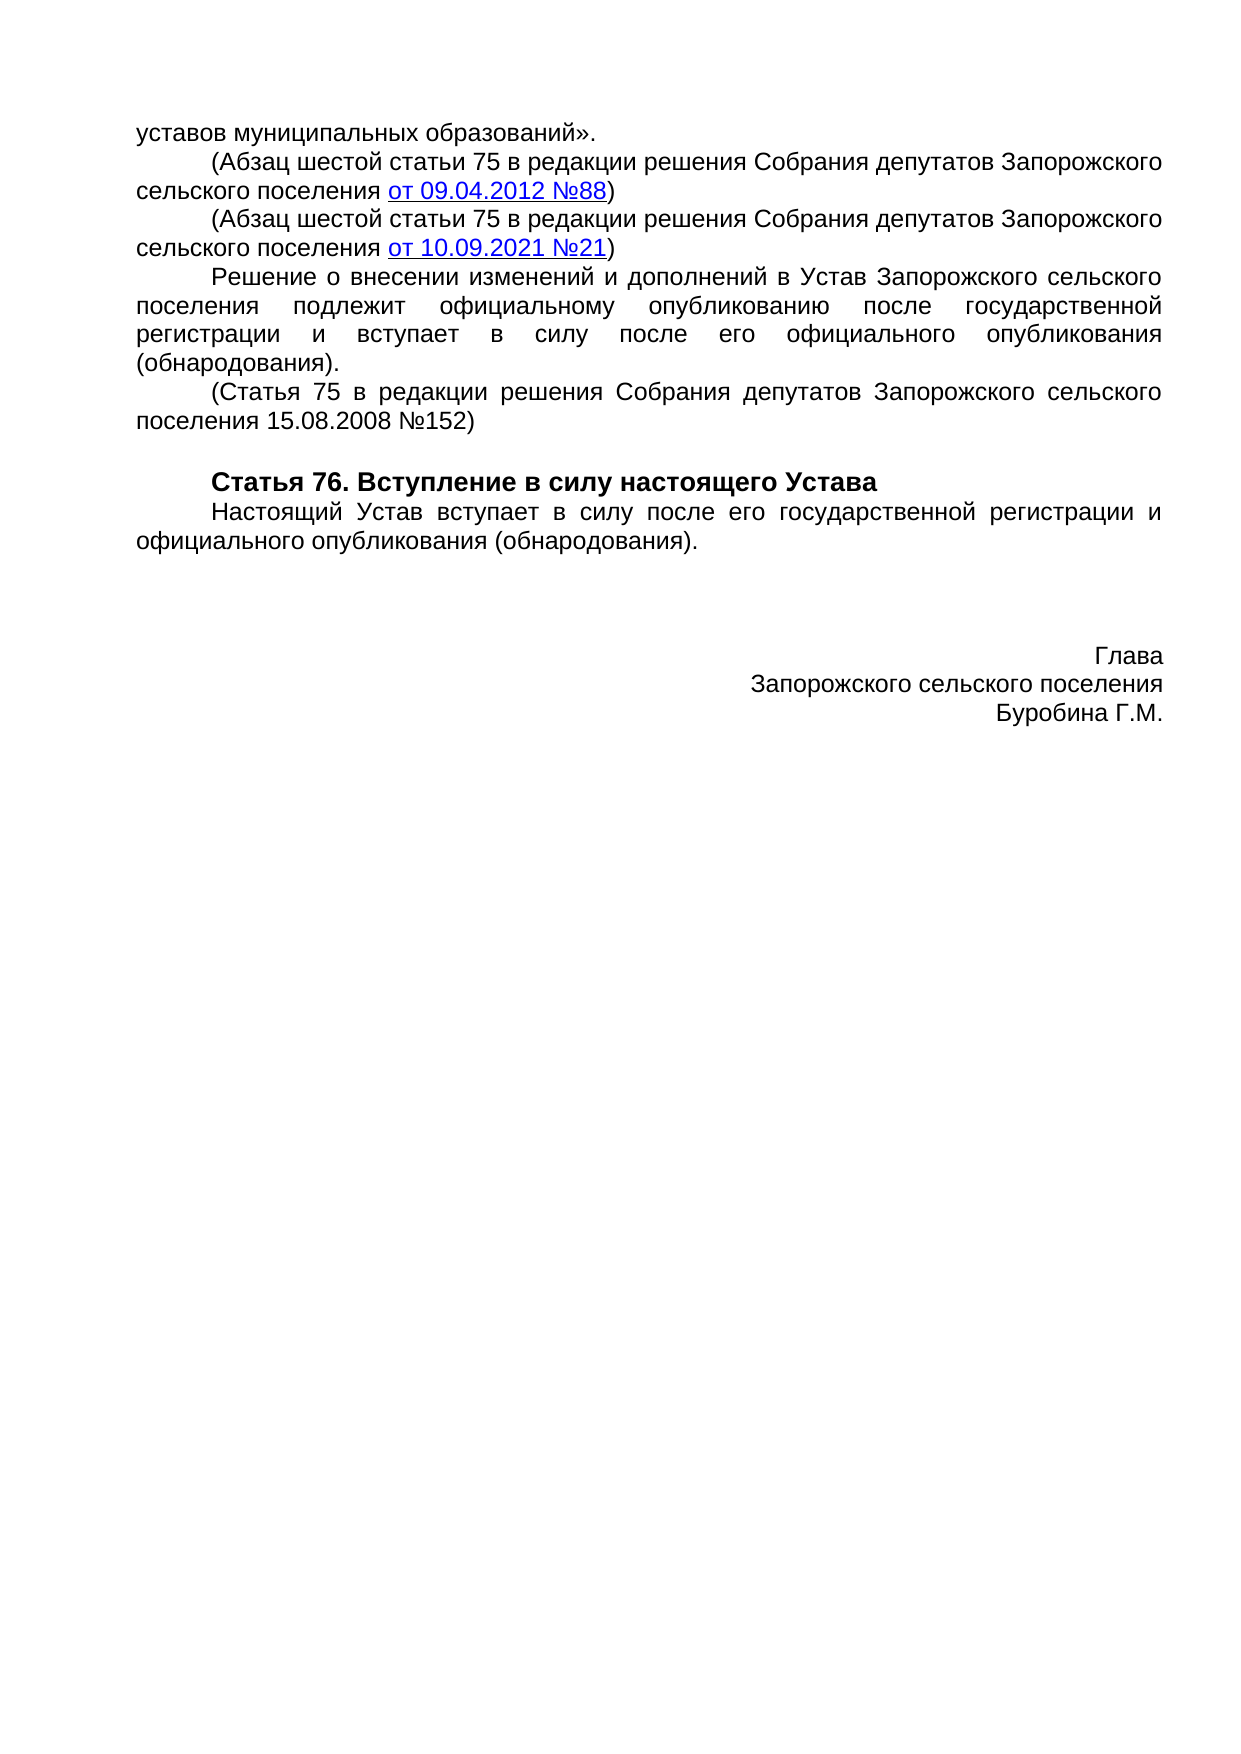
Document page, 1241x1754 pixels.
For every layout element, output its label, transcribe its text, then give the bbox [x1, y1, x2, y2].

text уставов муниципальных образований». [136, 118, 1163, 147]
text Решение о внесении изменений и дополнений в Устав Запорожского сельского поселения подлежит официальному опубликованию после государственной регистрации и вступает в силу после его официального опубликования (обнародования). [136, 262, 1163, 377]
text (Статья 75 в редакции решения Собрания депутатов Запорожского сельского поселения 15.08.2008 №152) [136, 377, 1163, 434]
text (Абзац шестой статьи 75 в редакции решения Собрания депутатов Запорожского сельского поселения от 10.09.2021 №21) [136, 204, 1163, 262]
text Статья 76. Вступление в силу настоящего Устава [136, 466, 1163, 497]
text (Абзац шестой статьи 75 в редакции решения Собрания депутатов Запорожского сельского поселения от 09.04.2012 №88) [136, 147, 1163, 204]
text Запорожского сельского поселения [136, 669, 1163, 698]
text Настоящий Устав вступает в силу после его государственной регистрации и официального опубликования (обнародования). [136, 497, 1163, 554]
text Буробина Г.М. [136, 698, 1163, 727]
text Глава [136, 641, 1163, 669]
